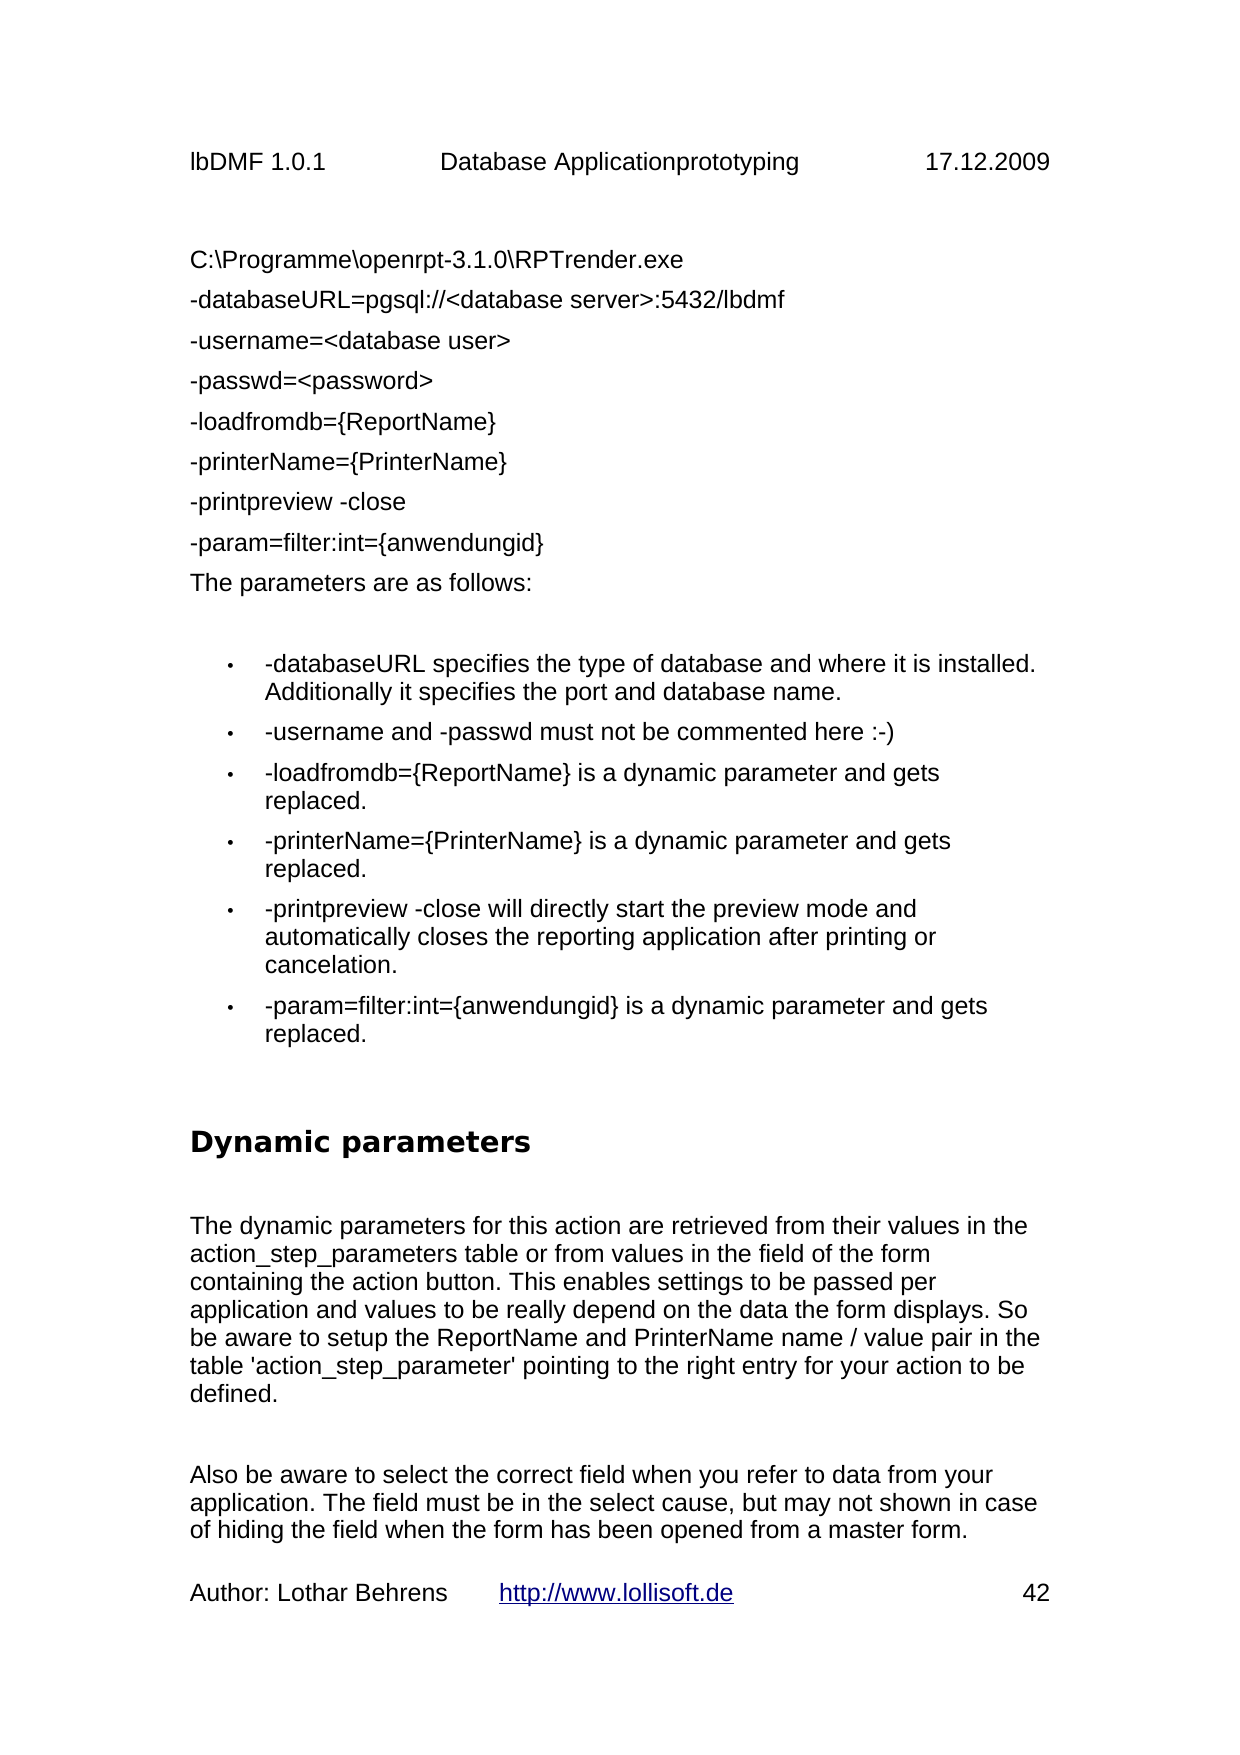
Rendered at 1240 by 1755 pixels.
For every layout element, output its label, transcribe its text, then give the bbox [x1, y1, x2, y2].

list -databaseURL specifies the type of database and where it is installed. Additionally it specifies the port and database name. [227, 650, 1050, 706]
text The parameters are as follows: [189, 569, 1050, 597]
list -printpreview -close will directly start the preview mode and automatically closes the reporting application after printing or cancelation. [227, 895, 1050, 979]
list -loadfromdb={ReportName} is a dynamic parameter and gets replaced. [227, 759, 1050, 814]
text The dynamic parameters for this action are retrieved from their values in the action_step_parameters table or from values in the field of the form containing the action button. This enables settings to be passed per application and values to be really depend on the data the form displays. So be aware to setup the ReportName and PrinterName name / value pair in the table 'action_step_parameter' pointing to the right entry for your action to be defined. [189, 1212, 1050, 1408]
text -param=filter:int={anwendungid} [189, 529, 1050, 557]
list -printerName={PrinterName} is a dynamic parameter and gets replaced. [227, 827, 1050, 883]
list -param=filter:int={anwendungid} is a dynamic parameter and gets replaced. [227, 992, 1050, 1047]
text -passwd=<password> [189, 367, 1050, 395]
text -loadfromdb={ReportName} [189, 407, 1050, 435]
text -username=<database user> [189, 327, 1050, 354]
text C:\Programme\openrpt-3.1.0\RPTrender.exe [189, 246, 1050, 274]
text -databaseURL=pgsql://<database server>:5432/lbdmf [189, 286, 1050, 314]
list -username and -passwd must not be commented here :-) [227, 718, 1050, 746]
text Also be aware to select the correct field when you refer to data from your application. The field must be in the select cause, but may not shown in case of hiding the field when the form has been opened from a master form. [189, 1461, 1050, 1544]
text -printerName={PrinterName} [189, 448, 1050, 476]
text -printpreview -close [189, 488, 1050, 516]
subtitle Dynamic parameters [189, 1125, 1050, 1159]
